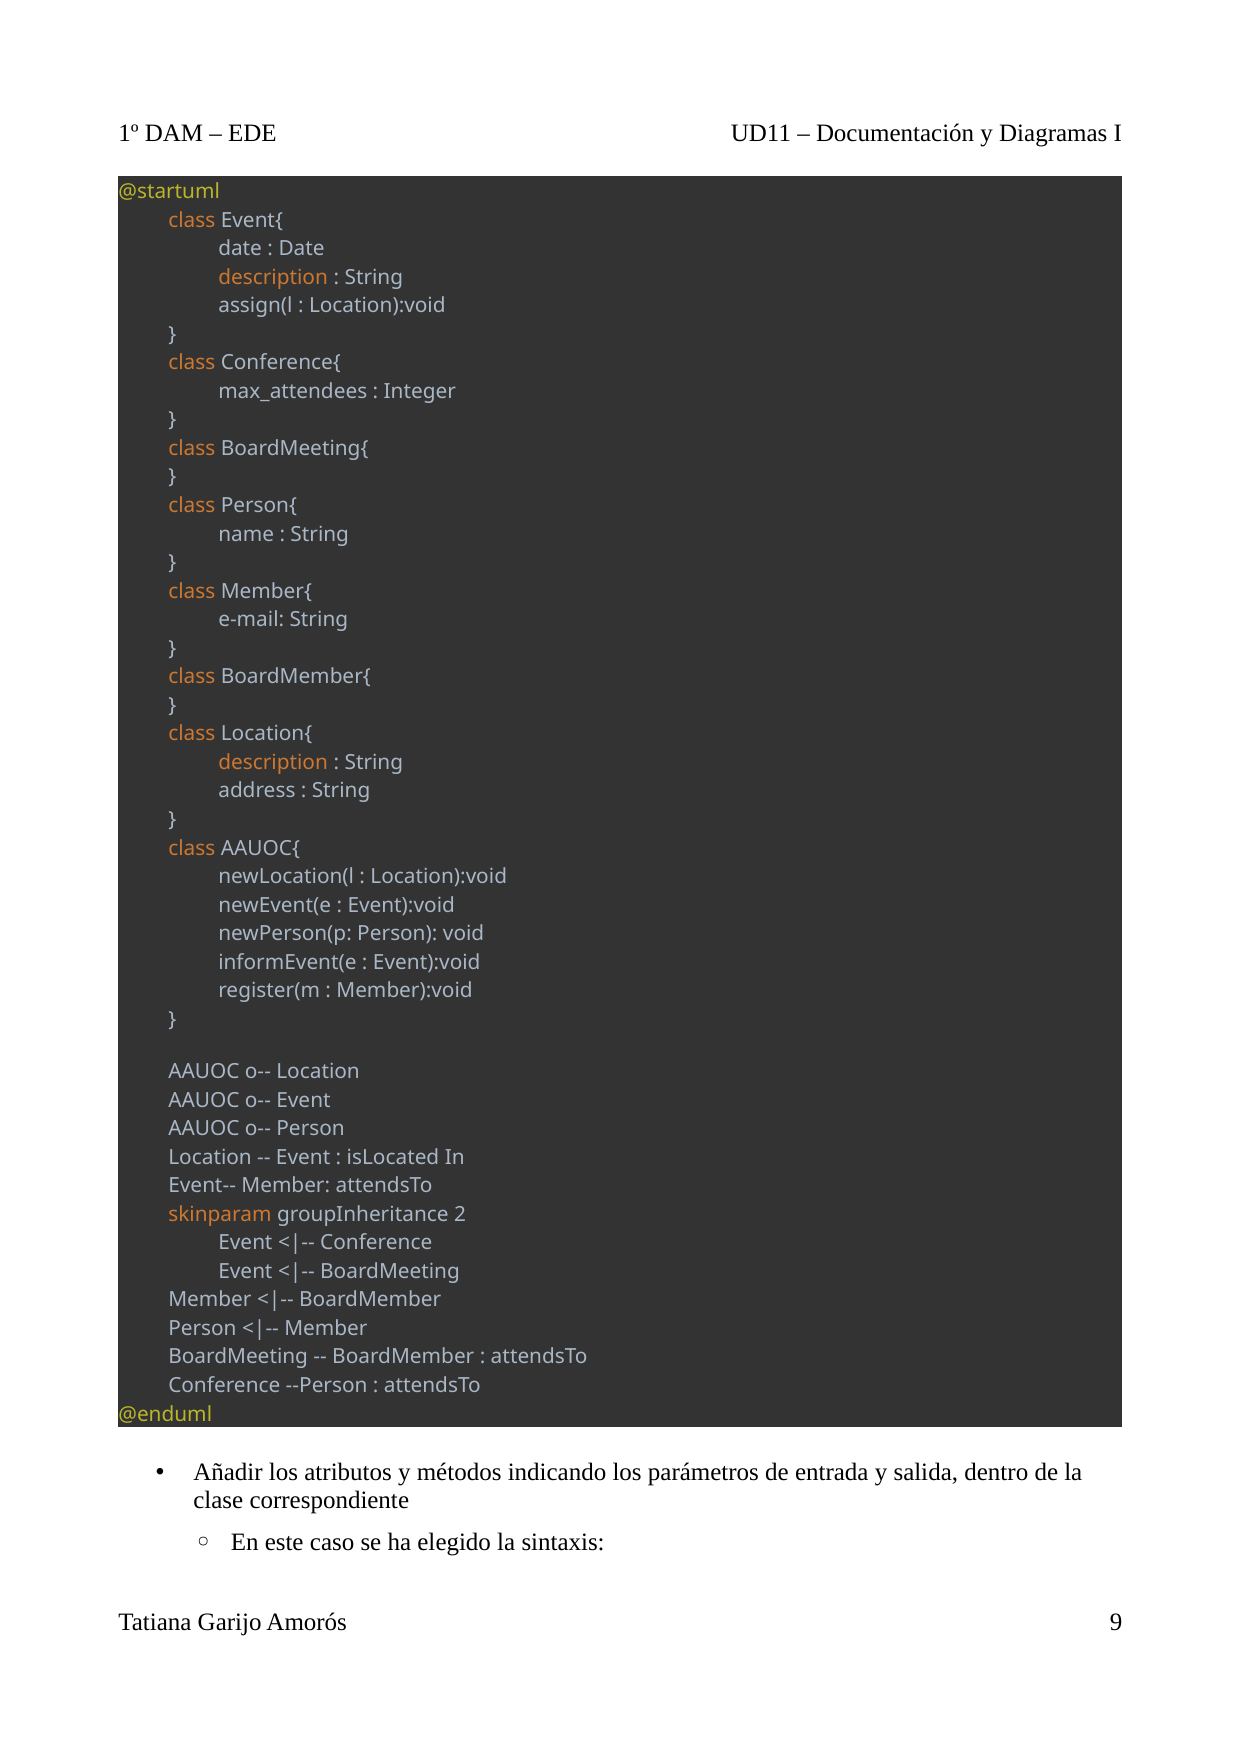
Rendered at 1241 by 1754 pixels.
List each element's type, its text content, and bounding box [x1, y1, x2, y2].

text } [118, 690, 1122, 718]
text newPerson(p: Person): void [118, 918, 1122, 947]
text Location -- Event : isLocated In [118, 1142, 1122, 1170]
text class BoardMeeting{ [118, 433, 1122, 462]
text address : String [118, 776, 1122, 804]
text BoardMeeting -- BoardMember : attendsTo [118, 1342, 1122, 1370]
text register(m : Member):void [118, 975, 1122, 1004]
text Person <|-- Member [118, 1313, 1122, 1342]
text AAUOC o-- Person [118, 1113, 1122, 1142]
text Event <|-- BoardMeeting [118, 1256, 1122, 1284]
text assign(l : Location):void [118, 290, 1122, 319]
text Event <|-- Conference [118, 1227, 1122, 1256]
text } [118, 547, 1122, 576]
text name : String [118, 519, 1122, 547]
text } [118, 462, 1122, 490]
text Member <|-- BoardMember [118, 1284, 1122, 1313]
text } [118, 319, 1122, 347]
text class Person{ [118, 490, 1122, 519]
text @startuml [118, 176, 1122, 205]
text newEvent(e : Event):void [118, 890, 1122, 918]
text Conference --Person : attendsTo [118, 1370, 1122, 1399]
text newLocation(l : Location):void [118, 861, 1122, 890]
text Event-- Member: attendsTo [118, 1170, 1122, 1199]
text description : String [118, 262, 1122, 290]
text e-mail: String [118, 604, 1122, 633]
text } [118, 633, 1122, 661]
text } [118, 404, 1122, 433]
text class BoardMember{ [118, 661, 1122, 690]
text } [118, 1004, 1122, 1032]
text class AAUOC{ [118, 833, 1122, 861]
text max_attendees : Integer [118, 376, 1122, 404]
text @enduml [118, 1399, 1122, 1427]
text description : String [118, 747, 1122, 776]
text class Member{ [118, 576, 1122, 604]
text class Conference{ [118, 347, 1122, 376]
text informEvent(e : Event):void [118, 947, 1122, 975]
text date : Date [118, 233, 1122, 262]
text } [118, 804, 1122, 833]
text AAUOC o-- Event [118, 1085, 1122, 1113]
text skinparam groupInheritance 2 [118, 1199, 1122, 1227]
list En este caso se ha elegido la sintaxis: [193, 1527, 1122, 1555]
text class Event{ [118, 205, 1122, 233]
text AAUOC o-- Location [118, 1056, 1122, 1085]
text class Location{ [118, 718, 1122, 747]
list Añadir los atributos y métodos indicando los parámetros de entrada y salida, dentro de la clase correspondiente [156, 1457, 1122, 1514]
